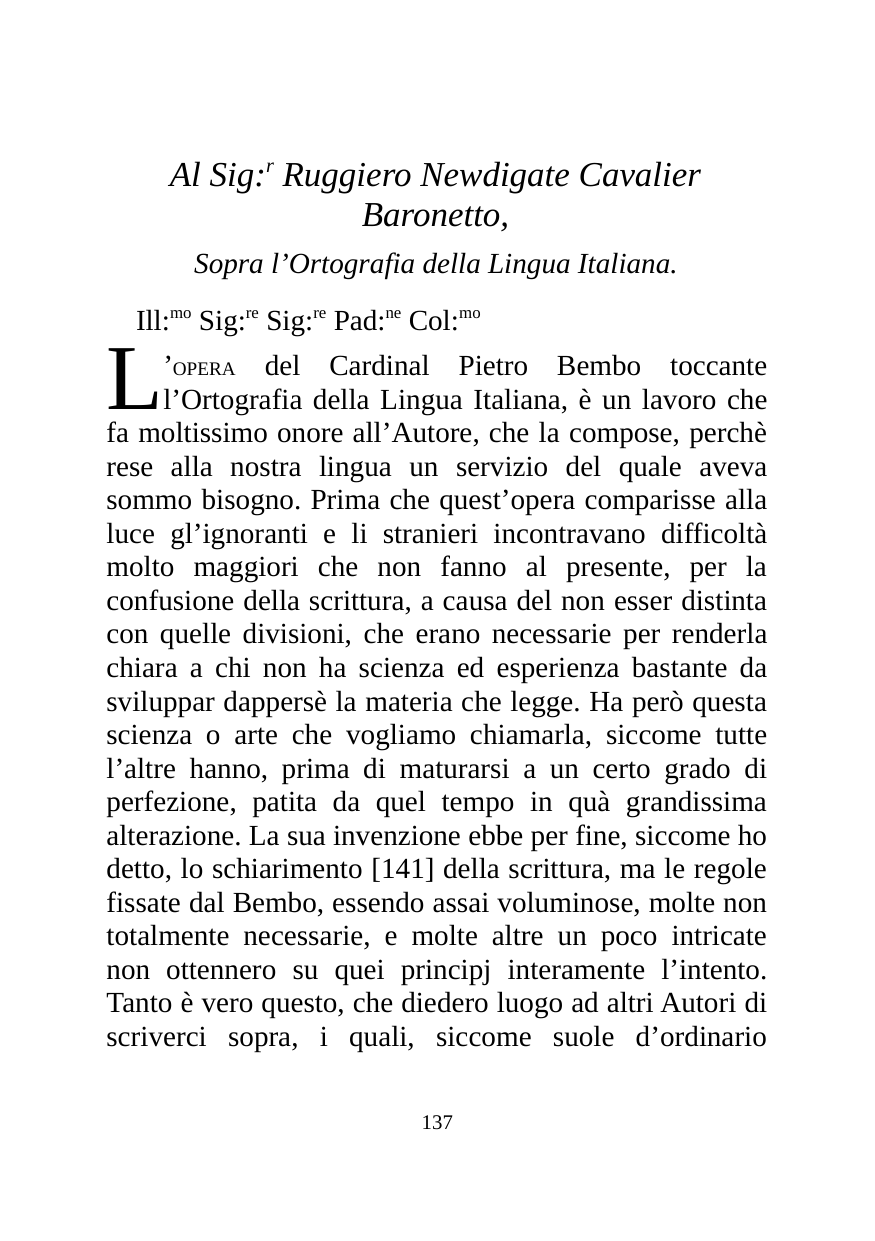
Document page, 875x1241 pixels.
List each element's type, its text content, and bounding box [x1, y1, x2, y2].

text L’opera del Cardinal Pietro Bembo toccante l’Ortografia della Lingua Italiana, è un lavoro che fa moltissimo onore all’Autore, che la compose, perchè rese alla nostra lingua un servizio del quale aveva sommo bisogno. Prima che quest’opera comparisse alla luce gl’ignoranti e li stranieri incontravano difficoltà molto maggiori che non fanno al presente, per la confusione della scrittura, a causa del non esser distinta con quelle divisioni, che erano necessarie per renderla chiara a chi non ha scienza ed esperienza bastante da sviluppar dappersè la materia che legge. Ha però questa scienza o arte che vogliamo chiamarla, siccome tutte l’altre hanno, prima di maturarsi a un certo grado di perfezione, patita da quel tempo in quà grandissima alterazione. La sua invenzione ebbe per fine, siccome ho detto, lo schiarimento [141] della scrittura, ma le regole fissate dal Bembo, essendo assai voluminose, molte non totalmente necessarie, e molte altre un poco intricate non ottennero su quei principj interamente l’intento. Tanto è vero questo, che diedero luogo ad altri Autori di scriverci sopra, i quali, siccome suole d’ordinario [106, 348, 768, 1053]
text Ill:mo Sig:re Sig:re Pad:ne Col:mo [106, 303, 768, 336]
subtitle Al Sig:r Ruggiero Newdigate Cavalier Baronetto, [106, 153, 768, 234]
subtitle Sopra l’Ortografia della Lingua Italiana. [106, 246, 768, 279]
